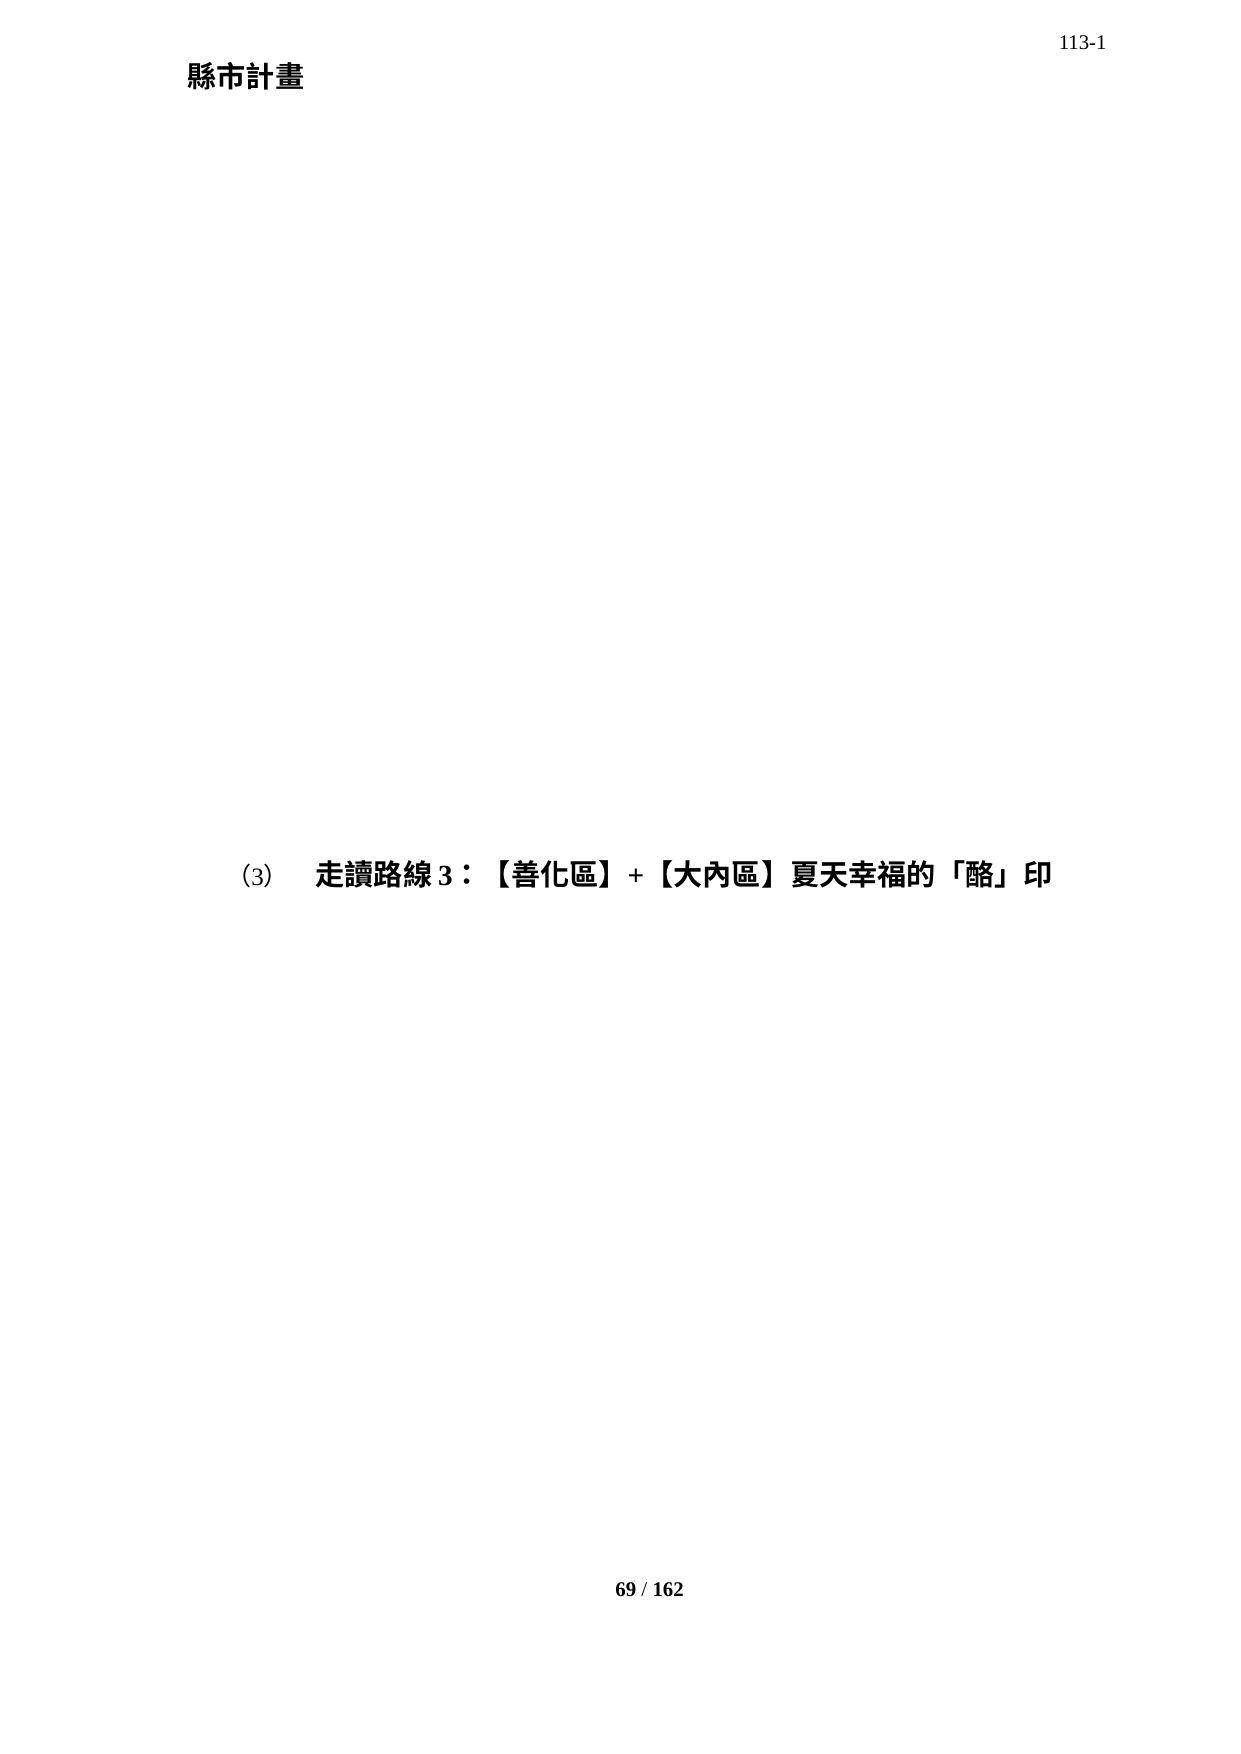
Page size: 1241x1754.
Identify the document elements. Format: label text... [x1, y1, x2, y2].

list 走讀路線3：【善化區】+【大內區】夏天幸福的「酪」印 [226, 831, 1106, 893]
